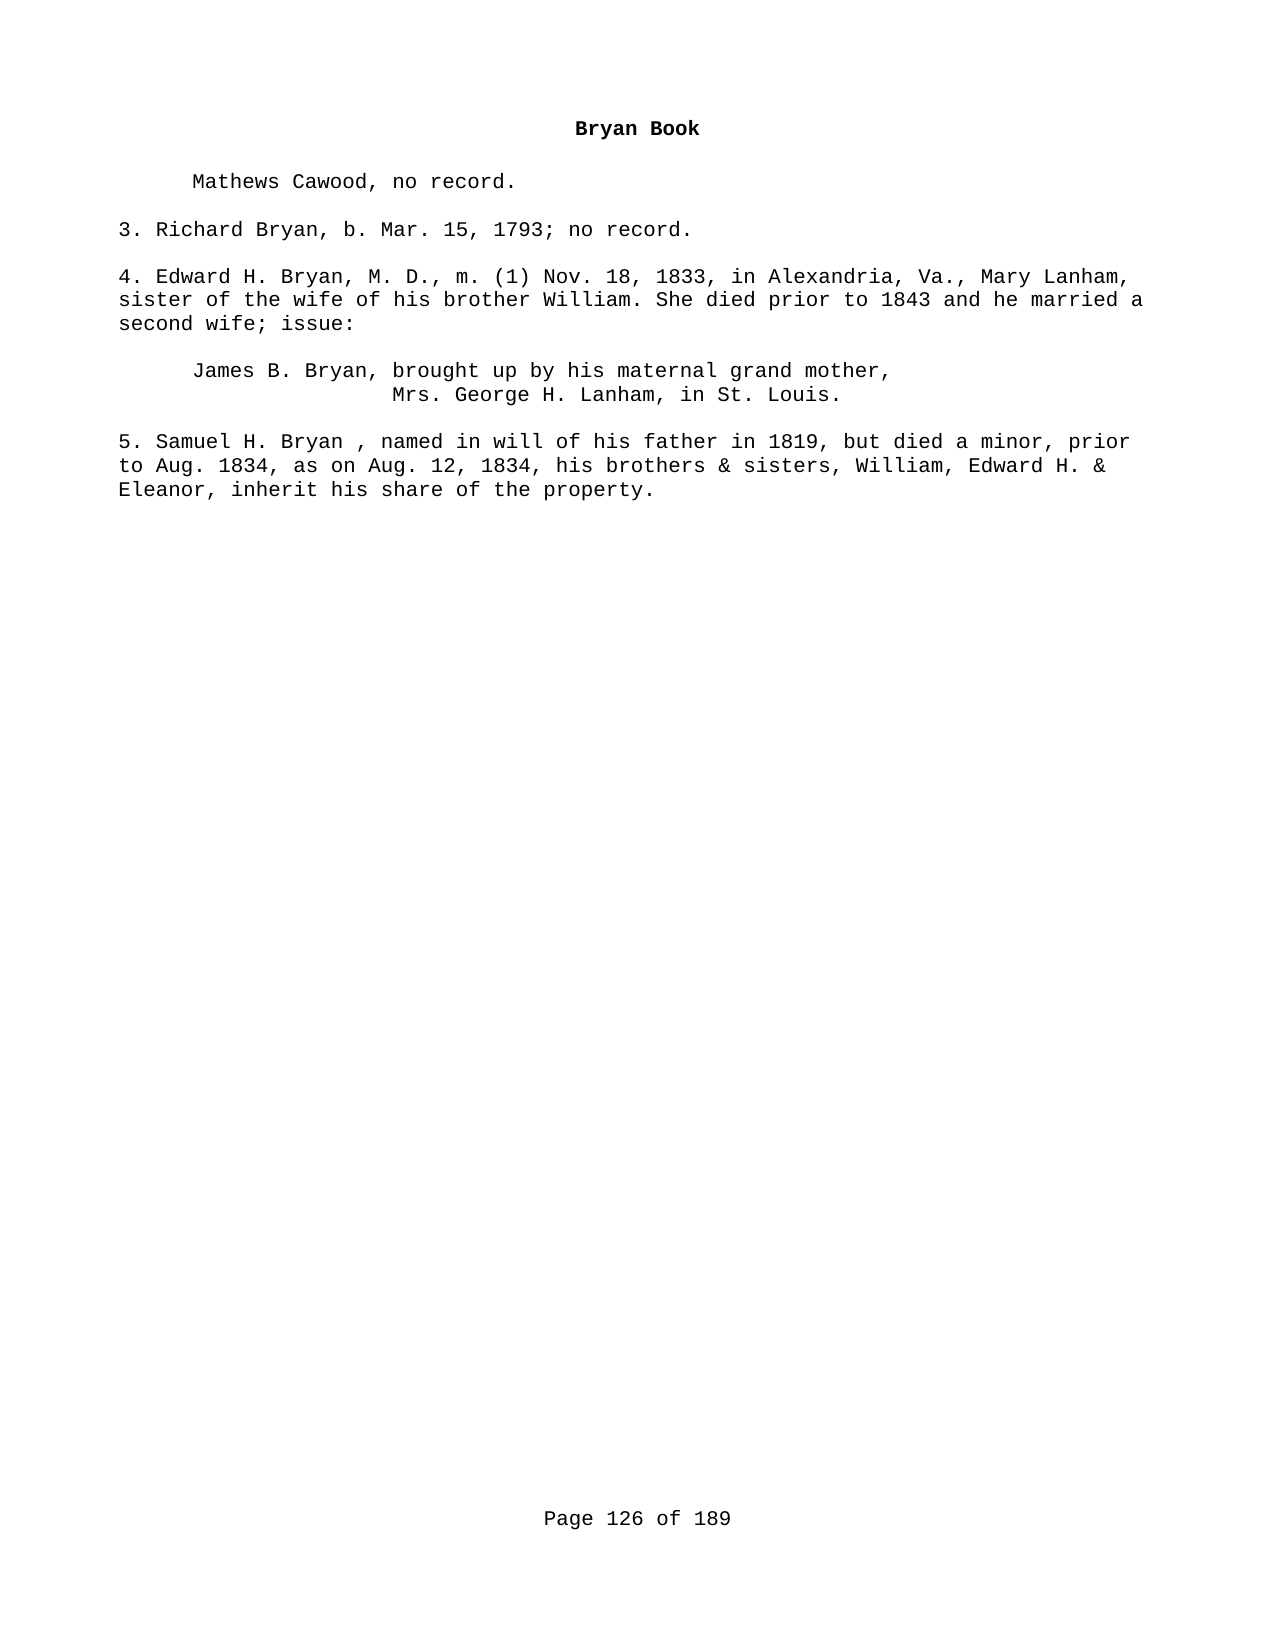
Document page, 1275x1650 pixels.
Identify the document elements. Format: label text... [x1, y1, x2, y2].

text Mrs. George H. Lanham, in St. Louis. [192, 384, 1157, 408]
text James B. Bryan, brought up by his maternal grand mother, [192, 360, 1157, 384]
text 4. Edward H. Bryan, M. D., m. (1) Nov. 18, 1833, in Alexandria, Va., Mary Lanham, sister of the wife of his brother William. She died prior to 1843 and he married a second wife; issue: [118, 266, 1157, 337]
text 3. Richard Bryan, b. Mar. 15, 1793; no record. [118, 218, 1157, 242]
text Mathews Cawood, no record. [192, 171, 1157, 195]
text 5. Samuel H. Bryan , named in will of his father in 1819, but died a minor, prior to Aug. 1834, as on Aug. 12, 1834, his brothers & sisters, William, Edward H. & Eleanor, inherit his share of the property. [118, 431, 1157, 502]
